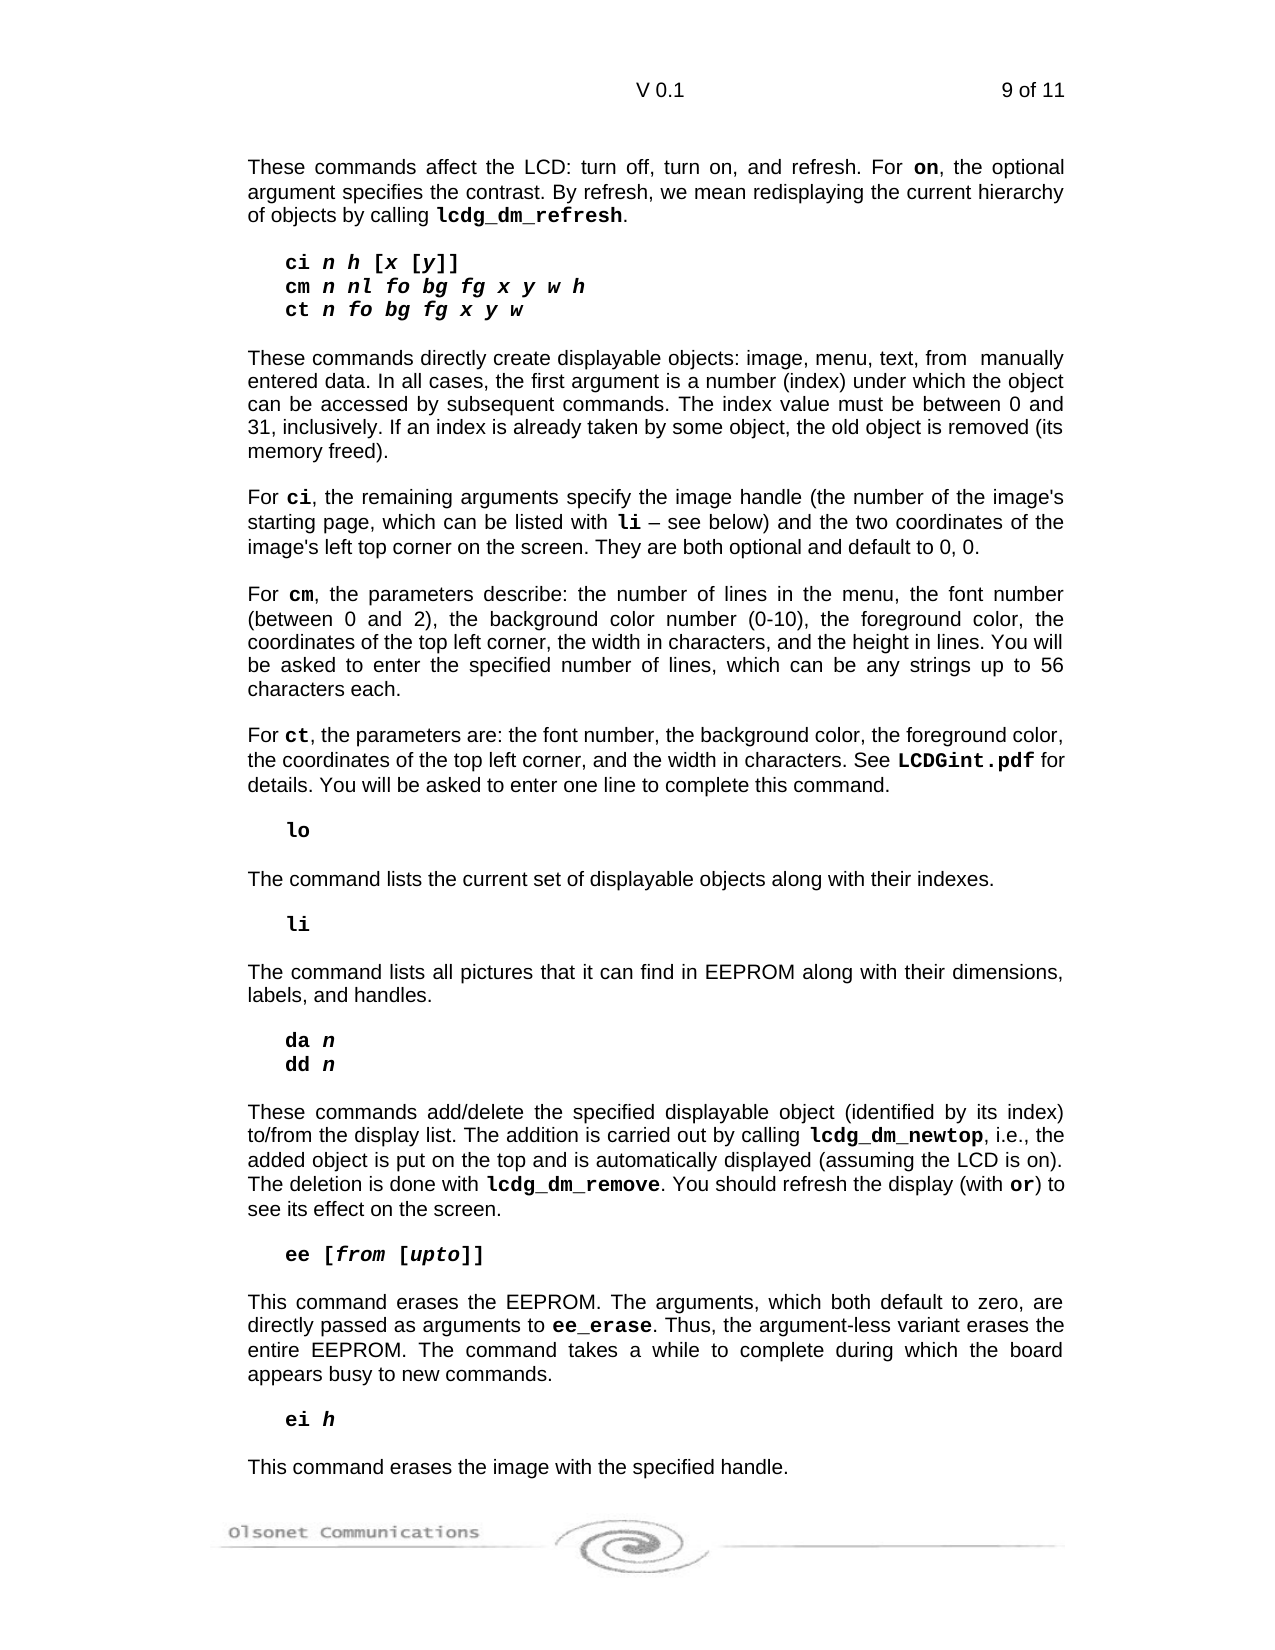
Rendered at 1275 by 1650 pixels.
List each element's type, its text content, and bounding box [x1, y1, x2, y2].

text This command erases the EEPROM. The arguments, which both default to zero, are directly passed as arguments to ee_erase. Thus, the argument-less variant erases the entire EEPROM. The command takes a while to complete during which the board appears busy to new commands. [247, 1291, 1065, 1385]
text cm n nl fo bg fg x y w h [285, 276, 1065, 299]
text These commands affect the LCD: turn off, turn on, and refresh. For on, the optional argument specifies the contrast. By refresh, we mean redisplaying the current hierarchy of objects by calling lcdg_dm_refresh. [247, 155, 1065, 229]
text ct n fo bg fg x y w [285, 299, 1065, 323]
text ei h [285, 1409, 1065, 1432]
text This command erases the image with the specified handle. [247, 1456, 1065, 1479]
text The command lists all pictures that it can find in EEPROM along with their dimensions, labels, and handles. [247, 960, 1065, 1007]
text ci n h [x [y]] [285, 252, 1065, 276]
text For ct, the parameters are: the font number, the background color, the foreground color, the coordinates of the top left corner, and the width in characters. See LCDGint.pdf for details. You will be asked to enter one line to complete this command. [247, 723, 1065, 797]
text For cm, the parameters describe: the number of lines in the menu, the font number (between 0 and 2), the background color number (0-10), the foreground color, the coordinates of the top left corner, the width in characters, and the height in lines. You will be asked to enter the specified number of lines, which can be any strings up to 56 characters each. [247, 582, 1065, 700]
text da n [285, 1030, 1065, 1054]
text The command lists the current set of displayable objects along with their indexes. [247, 867, 1065, 890]
text li [285, 913, 1065, 937]
text dd n [285, 1054, 1065, 1077]
text These commands directly create displayable objects: image, menu, text, from manually entered data. In all cases, the first argument is a number (index) under which the object can be accessed by subsequent commands. The index value must be between 0 and 31, inclusively. If an index is already taken by some object, the old object is removed (its memory freed). [247, 346, 1065, 462]
text For ci, the remaining arguments specify the image handle (the number of the image's starting page, which can be listed with li – see below) and the two coordinates of the image's left top corner on the screen. They are both optional and default to 0, 0. [247, 486, 1065, 559]
text ee [from [upto]] [285, 1244, 1065, 1267]
text lo [285, 820, 1065, 844]
picture [210, 1504, 1065, 1596]
text These commands add/delete the specified displayable object (identified by its index) to/from the display list. The addition is carried out by calling lcdg_dm_newtop, i.e., the added object is put on the top and is automatically displayed (assuming the LCD is on). The deletion is done with lcdg_dm_remove. You should refresh the display (with or) to see its effect on the screen. [247, 1101, 1065, 1221]
